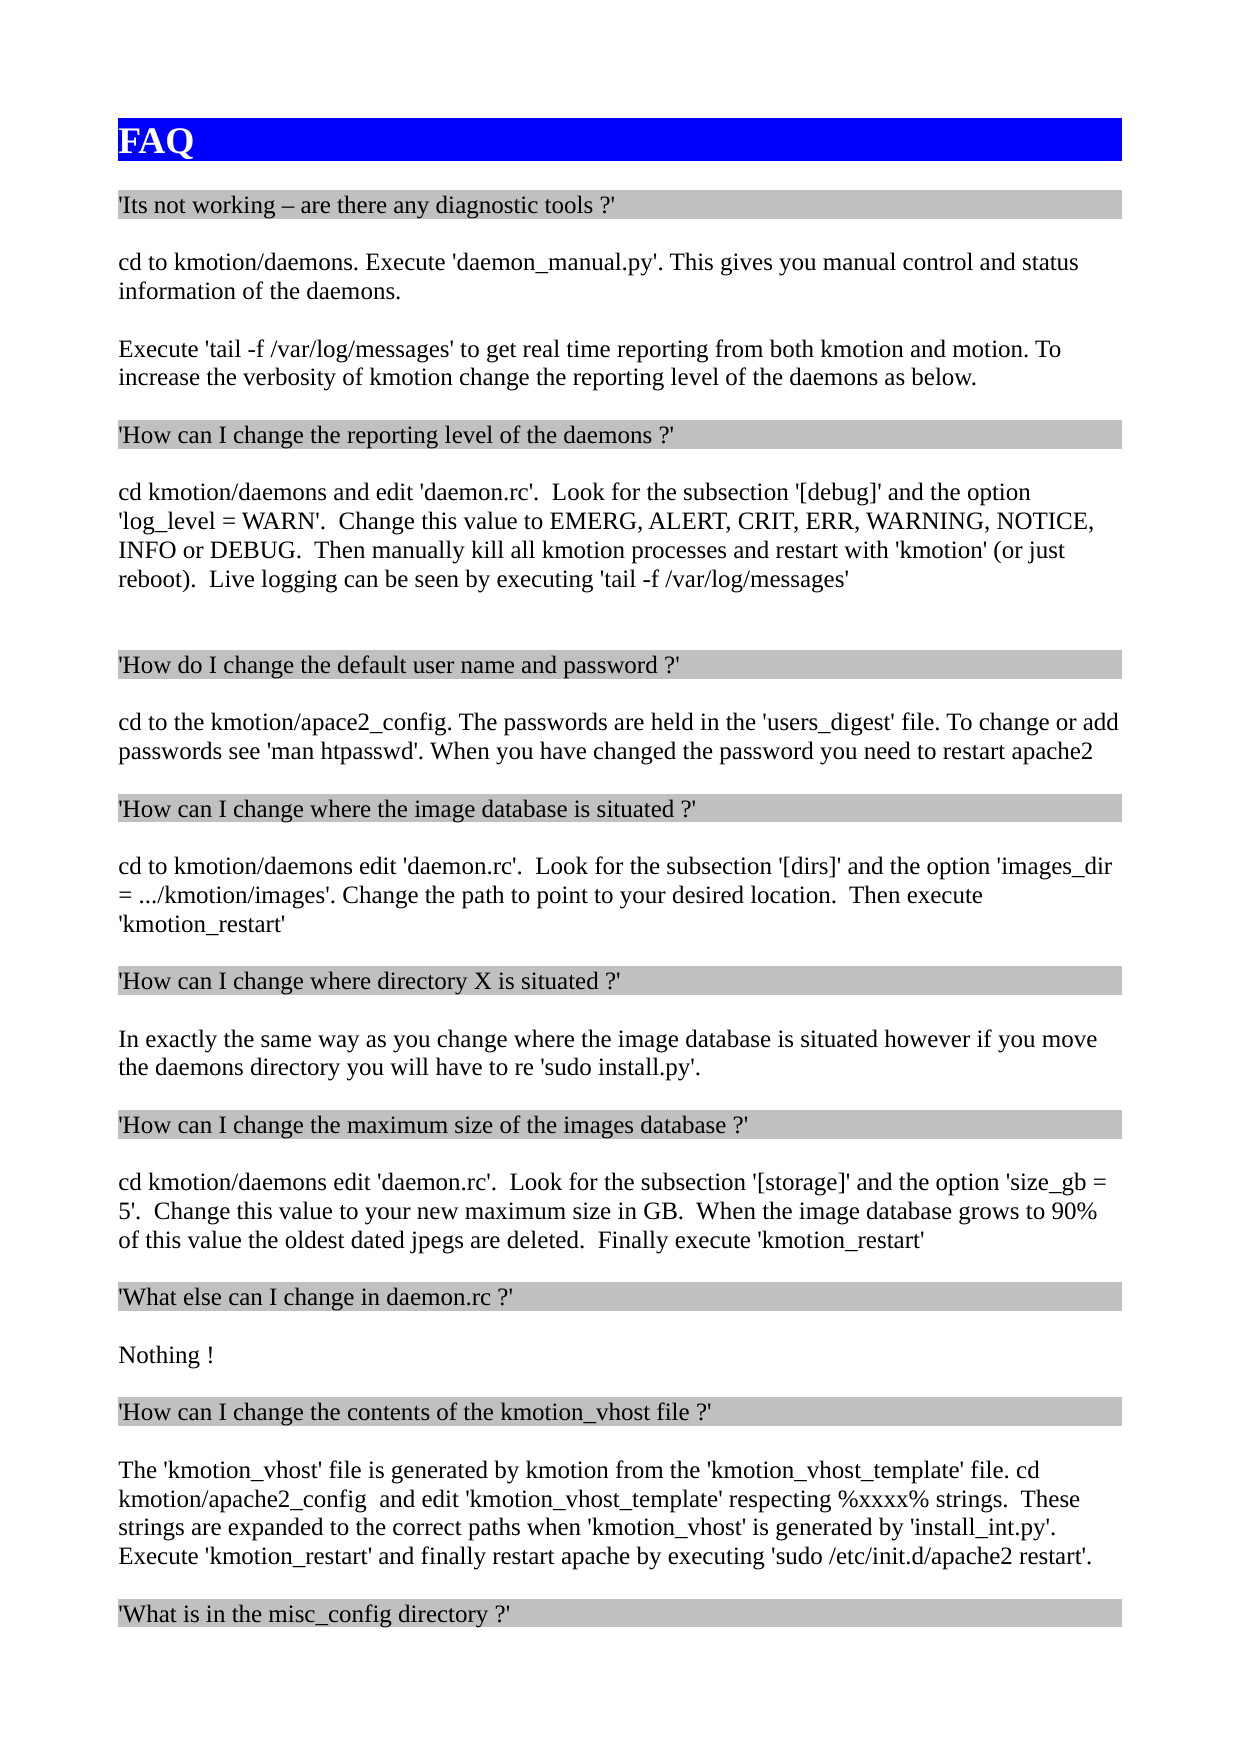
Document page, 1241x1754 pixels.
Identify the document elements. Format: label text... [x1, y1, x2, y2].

text Nothing ! [118, 1340, 1122, 1369]
text 'How can I change the reporting level of the daemons ?' [118, 420, 1122, 449]
text 'What is in the misc_config directory ?' [118, 1599, 1122, 1627]
text cd kmotion/daemons and edit 'daemon.rc'. Look for the subsection '[debug]' and the option 'log_level = WARN'. Change this value to EMERG, ALERT, CRIT, ERR, WARNING, NOTICE, INFO or DEBUG. Then manually kill all kmotion processes and restart with 'kmotion' (or just reboot). Live logging can be seen by executing 'tail -f /var/log/messages' [118, 477, 1122, 592]
text cd to the kmotion/apace2_config. The passwords are held in the 'users_digest' file. To change or add passwords see 'man htpasswd'. When you have changed the password you need to restart apache2 [118, 707, 1122, 765]
text 'How can I change the contents of the kmotion_vhost file ?' [118, 1397, 1122, 1426]
text In exactly the same way as you change where the image database is situated however if you move the daemons directory you will have to re 'sudo install.py'. [118, 1024, 1122, 1081]
text 'What else can I change in daemon.rc ?' [118, 1282, 1122, 1311]
text The 'kmotion_vhost' file is generated by kmotion from the 'kmotion_vhost_template' file. cd kmotion/apache2_config and edit 'kmotion_vhost_template' respecting %xxxx% strings. These strings are expanded to the correct paths when 'kmotion_vhost' is generated by 'install_int.py'. Execute 'kmotion_restart' and finally restart apache by executing 'sudo /etc/init.d/apache2 restart'. [118, 1455, 1122, 1570]
text cd to kmotion/daemons edit 'daemon.rc'. Look for the subsection '[dirs]' and the option 'images_dir = .../kmotion/images'. Change the path to point to your desired location. Then execute 'kmotion_restart' [118, 851, 1122, 937]
text Execute 'tail -f /var/log/messages' to get real time reporting from both kmotion and motion. To increase the verbosity of kmotion change the reporting level of the daemons as below. [118, 334, 1122, 391]
text cd kmotion/daemons edit 'daemon.rc'. Look for the subsection '[storage]' and the option 'size_gb = 5'. Change this value to your new maximum size in GB. When the image database grows to 90% of this value the oldest dated jpegs are deleted. Finally execute 'kmotion_restart' [118, 1167, 1122, 1254]
text 'How do I change the default user name and password ?' [118, 650, 1122, 679]
text FAQ [118, 118, 1122, 161]
text cd to kmotion/daemons. Execute 'daemon_manual.py'. This gives you manual control and status information of the daemons. [118, 247, 1122, 305]
text 'How can I change the maximum size of the images database ?' [118, 1110, 1122, 1139]
text 'How can I change where directory X is situated ?' [118, 966, 1122, 995]
text 'How can I change where the image database is situated ?' [118, 794, 1122, 822]
text 'Its not working – are there any diagnostic tools ?' [118, 190, 1122, 219]
